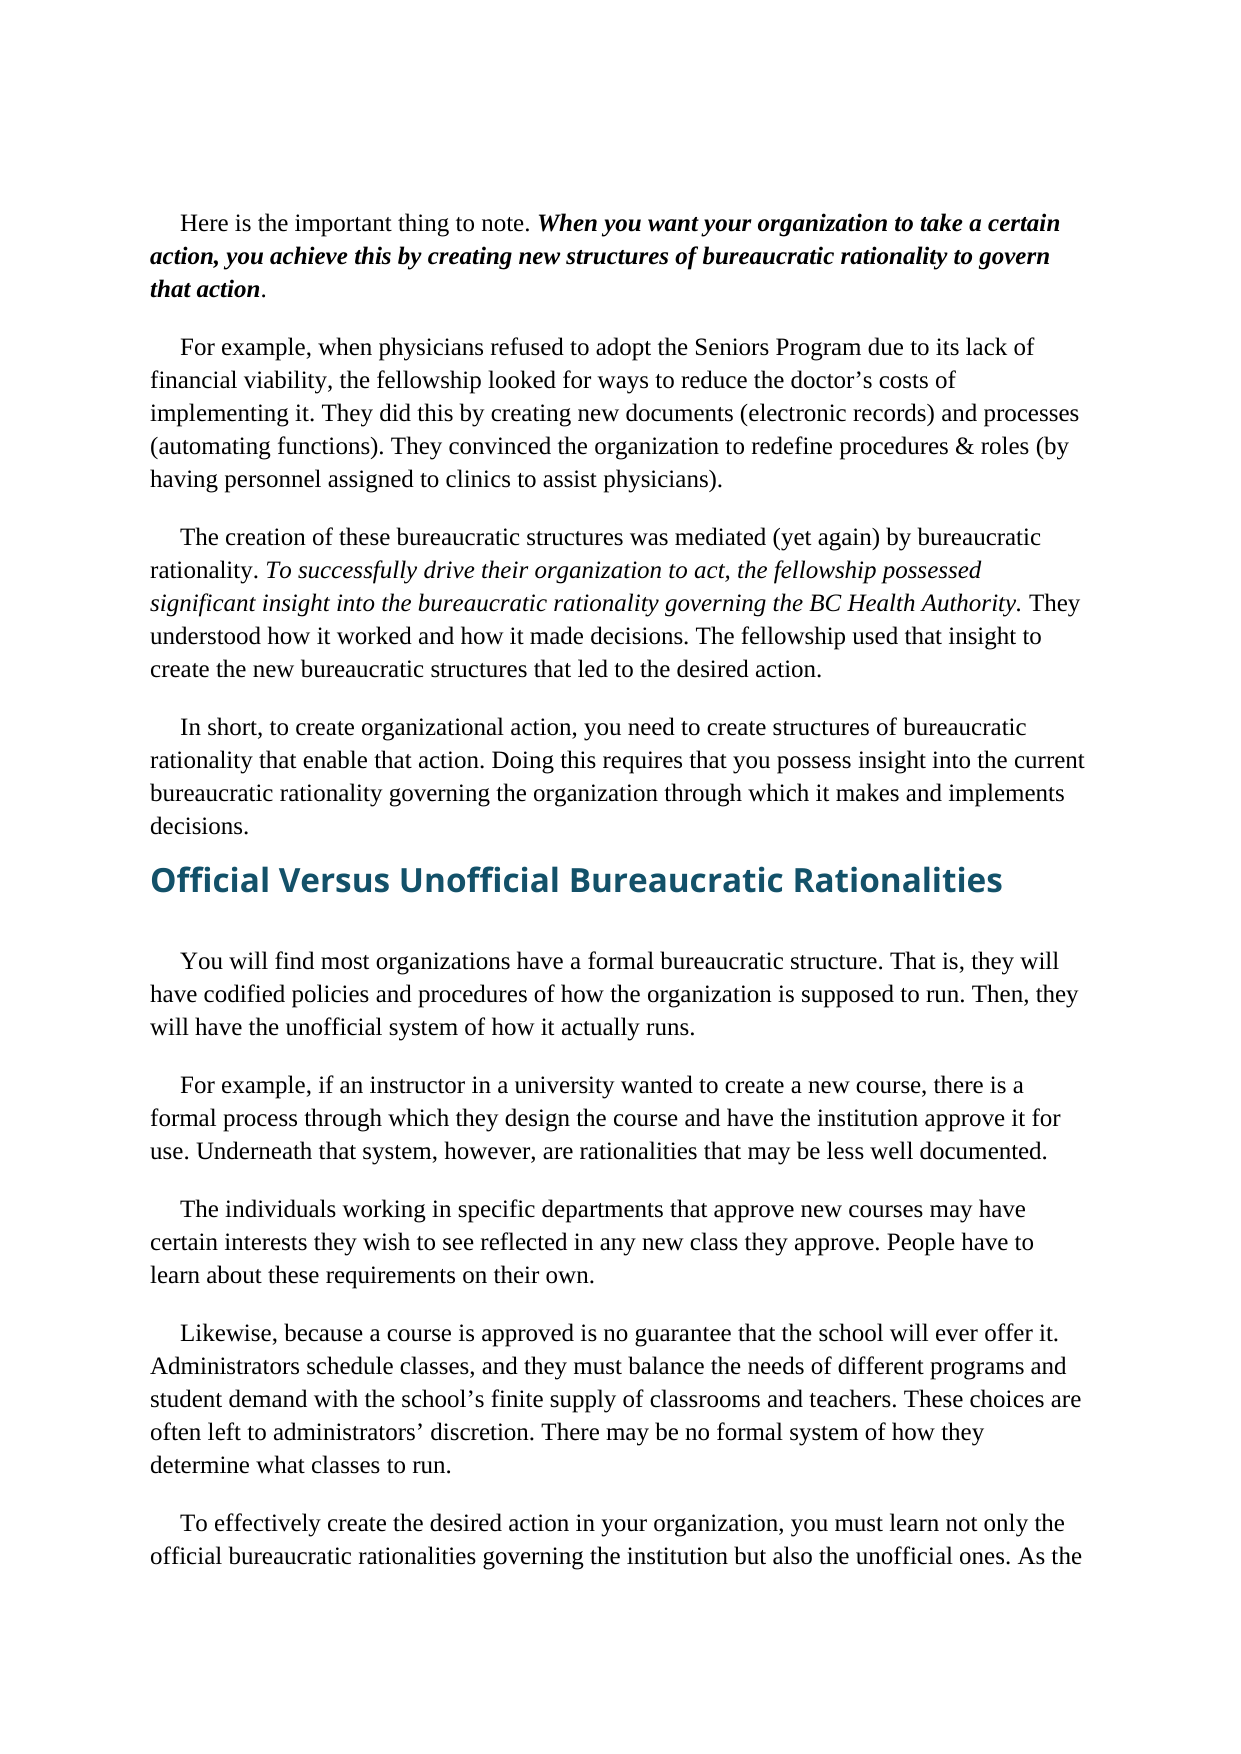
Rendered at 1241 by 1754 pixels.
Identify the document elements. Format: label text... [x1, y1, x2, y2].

text For example, if an instructor in a university wanted to create a new course, there is a formal process through which they design the course and have the institution approve it for use. Underneath that system, however, are rationalities that may be less well documented. [150, 1070, 1090, 1165]
subtitle Official Versus Unofficial Bureaucratic Rationalities [150, 857, 1090, 902]
text For example, when physicians refused to adopt the Seniors Program due to its lack of financial viability, the fellowship looked for ways to reduce the doctor’s costs of implementing it. They did this by creating new documents (electronic records) and processes (automating functions). They convinced the organization to redefine procedures & roles (by having personnel assigned to clinics to assist physicians). [150, 332, 1090, 493]
text You will find most organizations have a formal bureaucratic structure. That is, they will have codified policies and procedures of how the organization is supposed to run. Then, they will have the unofficial system of how it actually runs. [150, 946, 1090, 1041]
text To effectively create the desired action in your organization, you must learn not only the official bureaucratic rationalities governing the institution but also the unofficial ones. As the [150, 1508, 1090, 1570]
text Here is the important thing to note. When you want your organization to take a certain action, you achieve this by creating new structures of bureaucratic rationality to govern that action. [150, 208, 1090, 303]
text The creation of these bureaucratic structures was mediated (yet again) by bureaucratic rationality. To successfully drive their organization to act, the fellowship possessed significant insight into the bureaucratic rationality governing the BC Health Authority. They understood how it worked and how it made decisions. The fellowship used that insight to create the new bureaucratic structures that led to the desired action. [150, 522, 1090, 683]
text The individuals working in specific departments that approve new courses may have certain interests they wish to see reflected in any new class they approve. People have to learn about these requirements on their own. [150, 1194, 1090, 1289]
text In short, to create organizational action, you need to create structures of bureaucratic rationality that enable that action. Doing this requires that you possess insight into the current bureaucratic rationality governing the organization through which it makes and implements decisions. [150, 712, 1090, 840]
text Likewise, because a course is approved is no guarantee that the school will ever offer it. Administrators schedule classes, and they must balance the needs of different programs and student demand with the school’s finite supply of classrooms and teachers. These choices are often left to administrators’ discretion. There may be no formal system of how they determine what classes to run. [150, 1318, 1090, 1479]
